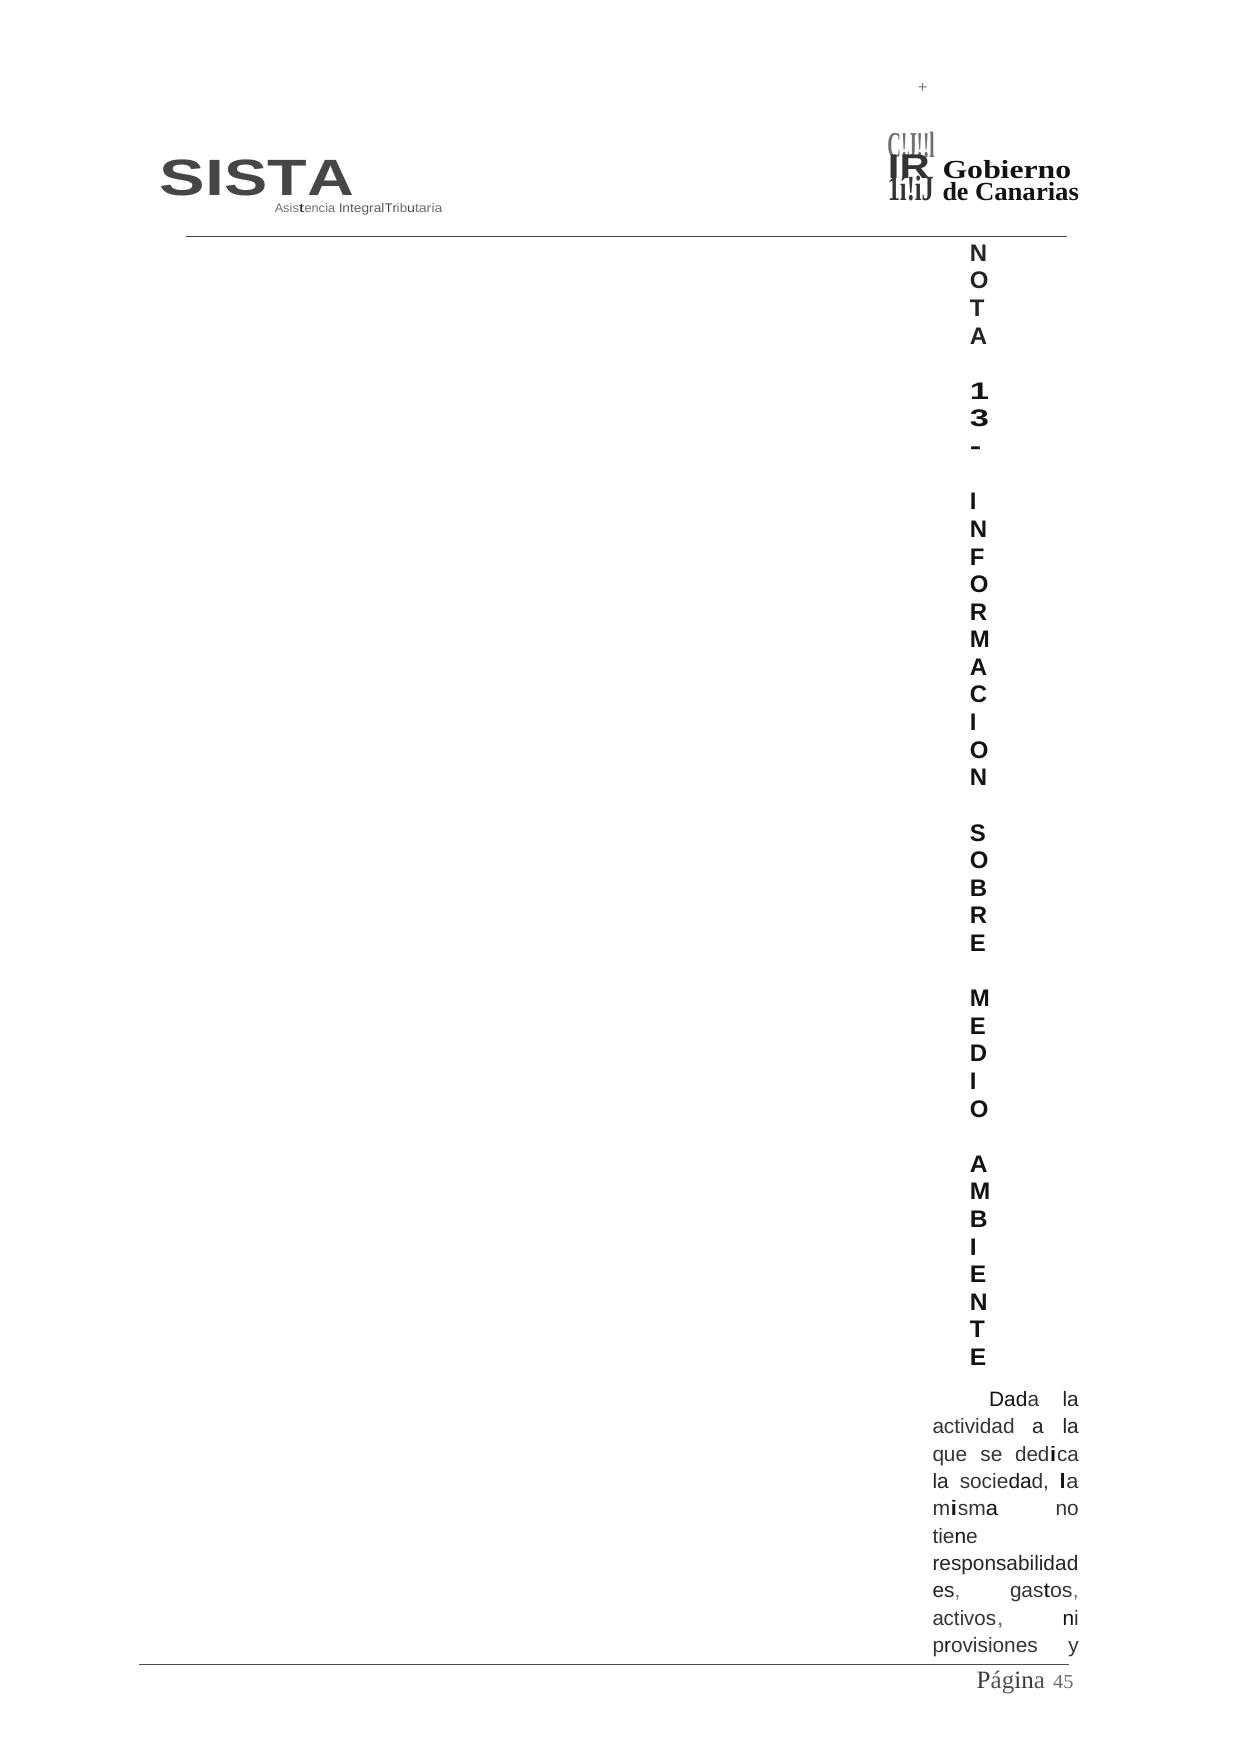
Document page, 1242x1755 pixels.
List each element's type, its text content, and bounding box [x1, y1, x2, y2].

text Asistencia IntegralTributaria [274, 204, 446, 215]
text C!J!!l [887, 123, 1096, 157]
text Dada la actividad a la que se dedica la sociedad, la misma no tiene responsabilidades, gastos, activos, ni provisiones y [932, 1387, 1078, 1657]
text 1í!iJ de Canarias [888, 179, 1096, 209]
text SISTA [159, 147, 442, 204]
text IR Gobierno [921, 157, 1096, 179]
